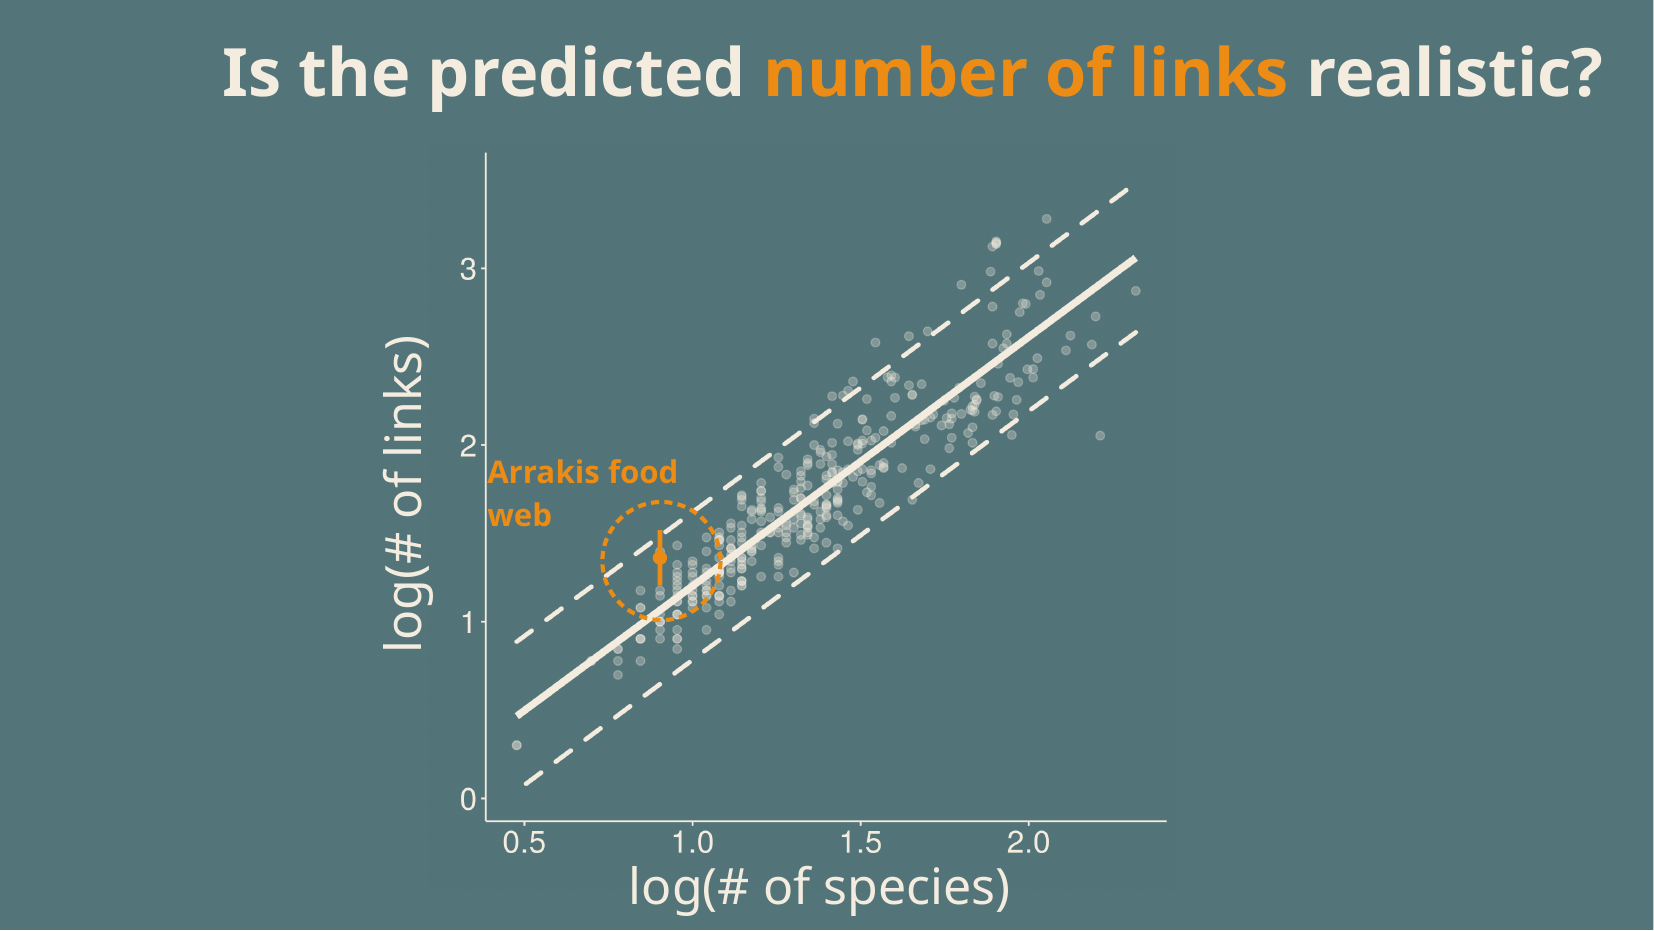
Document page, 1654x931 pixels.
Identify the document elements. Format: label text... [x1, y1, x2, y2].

picture [427, 143, 1176, 892]
text_box log(# of species) [614, 843, 1020, 925]
text_box log(# of links) [360, 330, 442, 669]
text_box Arrakis food web [472, 442, 756, 541]
text_box Is the predicted number of links realistic? [207, 17, 1479, 121]
